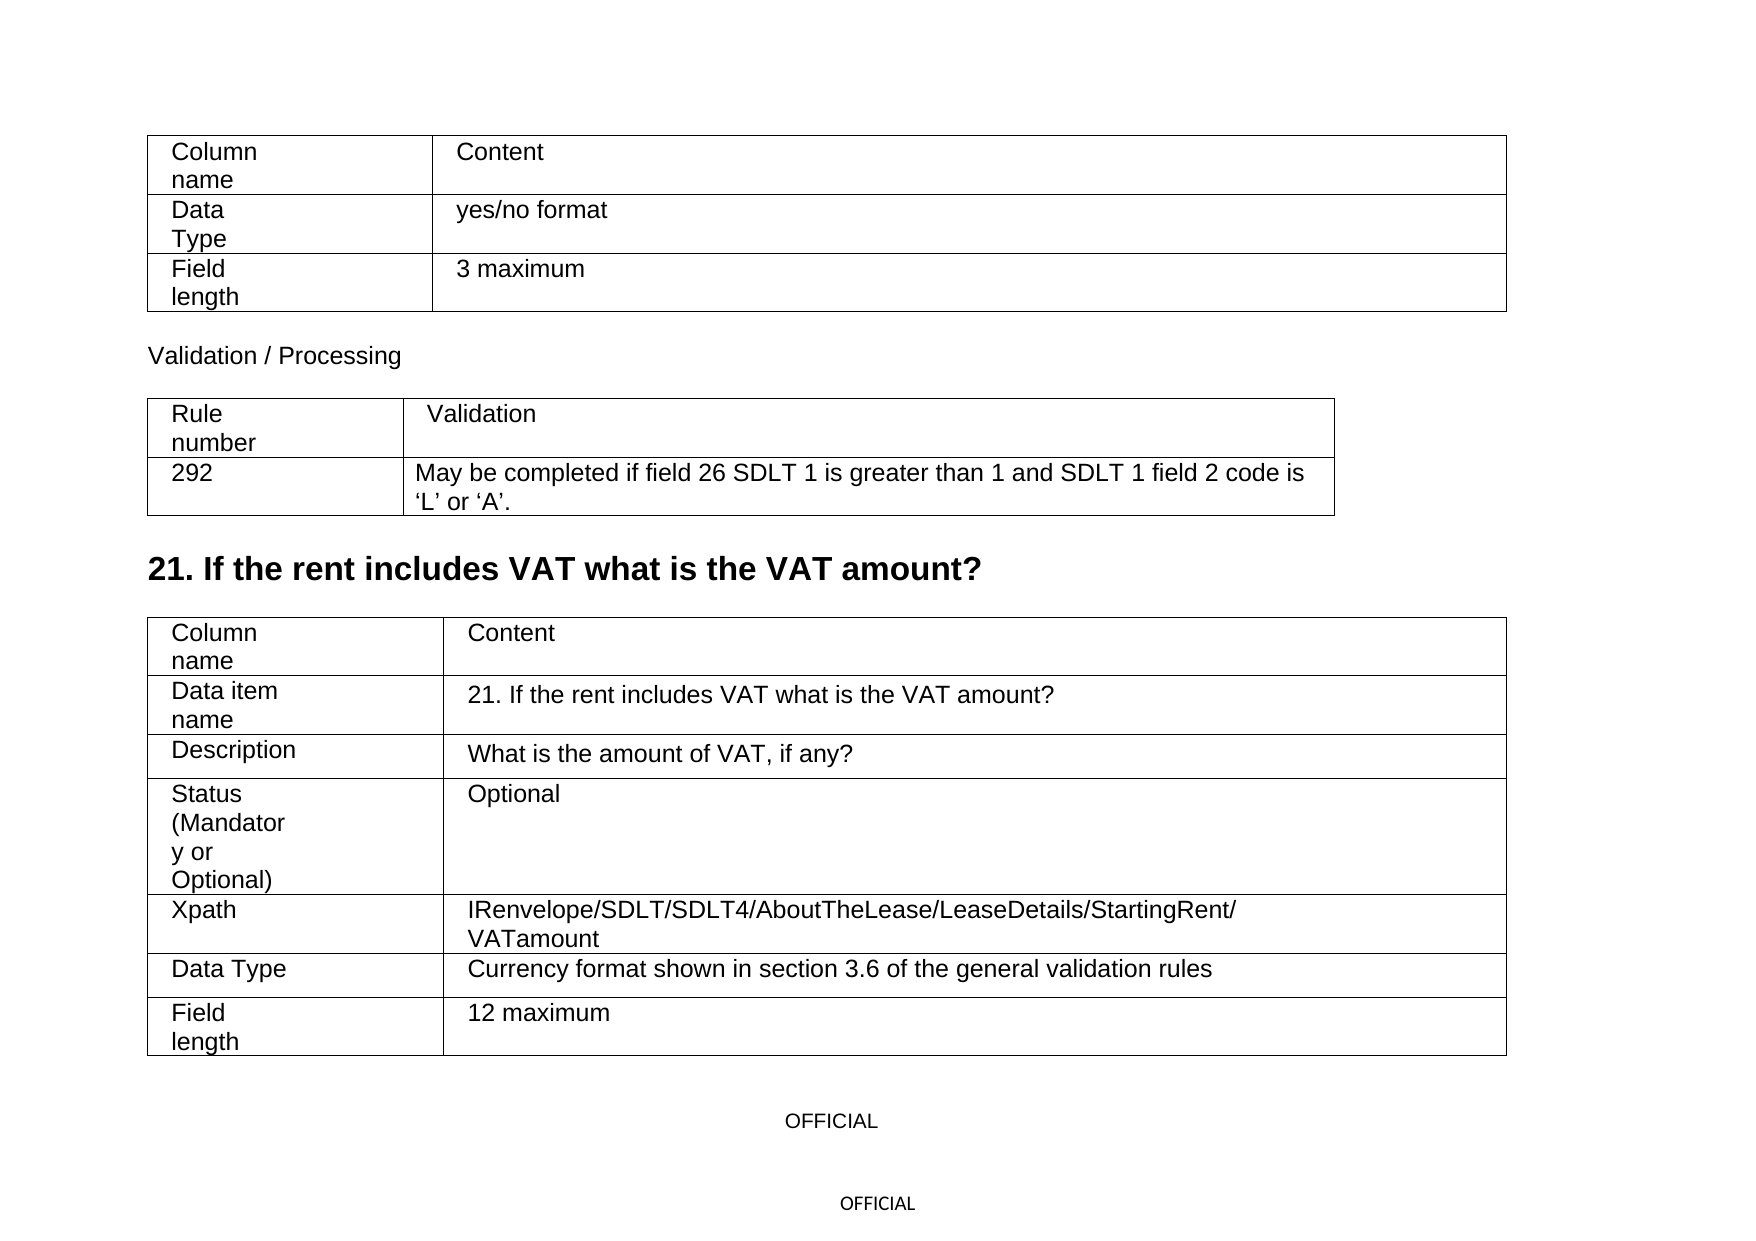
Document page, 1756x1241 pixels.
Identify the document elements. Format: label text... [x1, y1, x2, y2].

table_header Column name [148, 618, 443, 675]
table_cell Data Type [148, 195, 432, 252]
table_cell 3 maximum [433, 254, 1506, 311]
subtitle 21. If the rent includes VAT what is the VAT amount? [148, 549, 1515, 588]
table_cell May be completed if field 26 SDLT 1 is greater than 1 and SDLT 1 field 2 code is ‘L’ or ‘A’. [404, 458, 1334, 515]
table_cell Status (Mandatory or Optional) [148, 779, 443, 894]
table_cell Field length [148, 998, 443, 1055]
table_cell Currency format shown in section 3.6 of the general validation rules [444, 954, 1506, 997]
text Validation / Processing [148, 341, 1515, 369]
table_cell Data Type [148, 954, 443, 997]
table_cell 292 [148, 458, 403, 515]
table_cell yes/no format [433, 195, 1506, 252]
table_header Rule number [148, 399, 403, 457]
table_cell 21. If the rent includes VAT what is the VAT amount? [444, 676, 1506, 734]
table_cell Field length [148, 254, 432, 311]
table_cell Description [148, 735, 443, 778]
table_header Content [433, 136, 1506, 194]
table_cell Optional [444, 779, 1506, 894]
table_header Column name [148, 136, 432, 194]
table_cell Xpath [148, 895, 443, 952]
table_cell 12 maximum [444, 998, 1506, 1055]
table_header Content [444, 618, 1506, 675]
table_header Validation [404, 399, 1334, 457]
table_cell Data item name [148, 676, 443, 734]
table_cell What is the amount of VAT, if any? [444, 735, 1506, 778]
table_cell IRenvelope/SDLT/SDLT4/AboutTheLease/LeaseDetails/StartingRent/VATamount [444, 895, 1506, 952]
